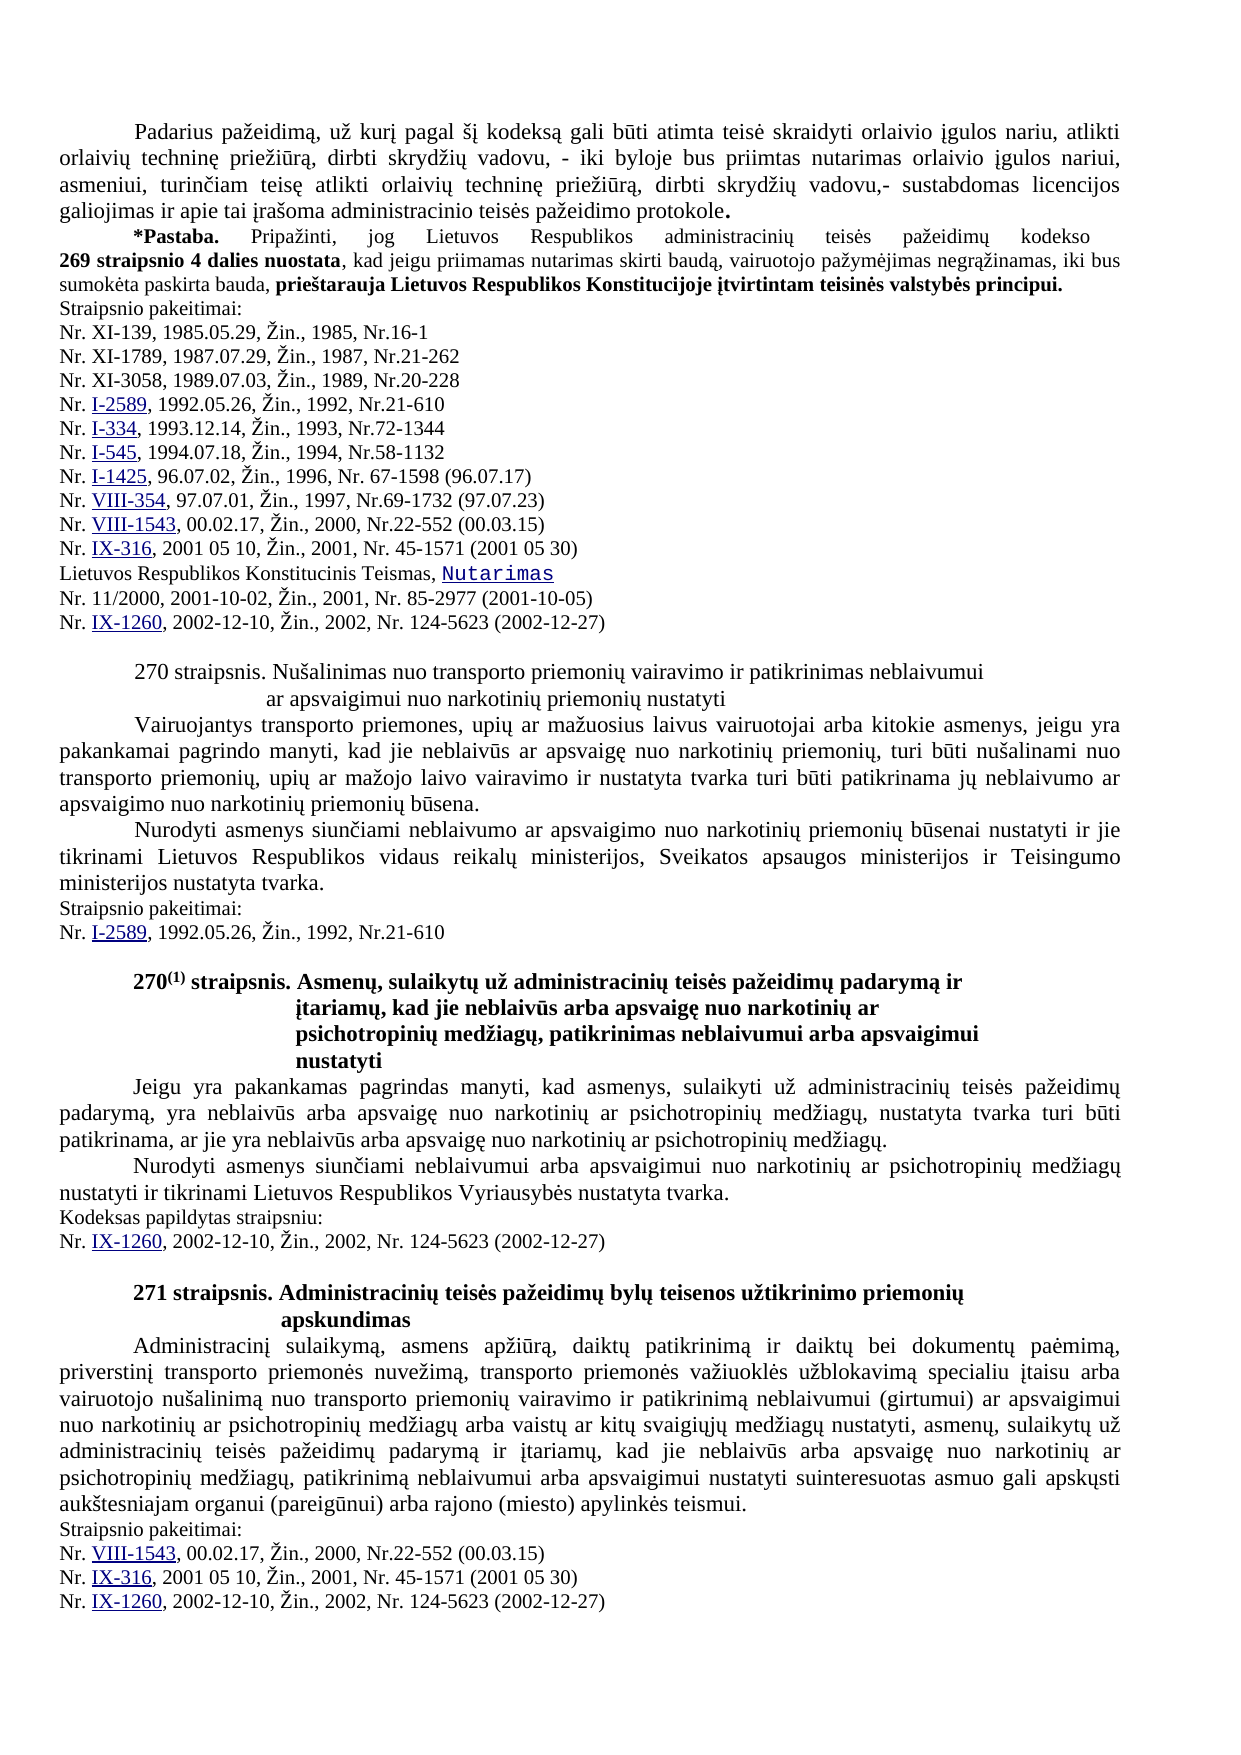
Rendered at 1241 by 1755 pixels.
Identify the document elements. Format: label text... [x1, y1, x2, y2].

text Nurodyti asmenys siunčiami neblaivumo ar apsvaigimo nuo narkotinių priemonių būsenai nustatyti ir jie tikrinami Lietuvos Respublikos vidaus reikalų ministerijos, Sveikatos apsaugos ministerijos ir Teisingumo ministerijos nustatyta tvarka. [59, 816, 1122, 896]
text psichotropinių medžiagų, patikrinimas neblaivumui arba apsvaigimui [59, 1020, 1122, 1047]
text ar apsvaigimui nuo narkotinių priemonių nustatyti [209, 685, 1122, 711]
text Nr. IX-316, 2001 05 10, Žin., 2001, Nr. 45-1571 (2001 05 30) [59, 1565, 1122, 1589]
text Nr. XI-1789, 1987.07.29, Žin., 1987, Nr.21-262 [59, 344, 1122, 368]
text Nr. XI-139, 1985.05.29, Žin., 1985, Nr.16-1 [59, 320, 1122, 344]
text apskundimas [59, 1306, 1122, 1332]
text įtariamų, kad jie neblaivūs arba apsvaigę nuo narkotinių ar [59, 994, 1122, 1020]
text Nr. VIII-354, 97.07.01, Žin., 1997, Nr.69-1732 (97.07.23) [59, 488, 1122, 512]
text *Pastaba. Pripažinti, jog Lietuvos Respublikos administracinių teisės pažeidimų kodekso 269 straipsnio 4 dalies nuostata, kad jeigu priimamas nutarimas skirti baudą, vairuotojo pažymėjimas negrąžinamas, iki bus sumokėta paskirta bauda, prieštarauja Lietuvos Respublikos Konstitucijoje įtvirtintam teisinės valstybės principui. [59, 223, 1122, 296]
text Nr. IX-1260, 2002-12-10, Žin., 2002, Nr. 124-5623 (2002-12-27) [59, 1229, 1122, 1253]
text Nr. I-1425, 96.07.02, Žin., 1996, Nr. 67-1598 (96.07.17) [59, 464, 1122, 488]
text nustatyti [59, 1047, 1122, 1073]
text Lietuvos Respublikos Konstitucinis Teismas, Nutarimas [59, 560, 1122, 586]
text Nr. I-2589, 1992.05.26, Žin., 1992, Nr.21-610 [59, 392, 1122, 416]
text Nr. I-334, 1993.12.14, Žin., 1993, Nr.72-1344 [59, 416, 1122, 440]
text Nr. IX-316, 2001 05 10, Žin., 2001, Nr. 45-1571 (2001 05 30) [59, 536, 1122, 560]
text Nurodyti asmenys siunčiami neblaivumui arba apsvaigimui nuo narkotinių ar psichotropinių medžiagų nustatyti ir tikrinami Lietuvos Respublikos Vyriausybės nustatyta tvarka. [59, 1152, 1122, 1205]
text Straipsnio pakeitimai: [59, 1517, 1122, 1541]
text Nr. VIII-1543, 00.02.17, Žin., 2000, Nr.22-552 (00.03.15) [59, 512, 1122, 536]
text Kodeksas papildytas straipsniu: [59, 1205, 1122, 1229]
text 270 straipsnis. Nušalinimas nuo transporto priemonių vairavimo ir patikrinimas neblaivumui [59, 658, 1122, 685]
text Jeigu yra pakankamas pagrindas manyti, kad asmenys, sulaikyti už administracinių teisės pažeidimų padarymą, yra neblaivūs arba apsvaigę nuo narkotinių ar psichotropinių medžiagų, nustatyta tvarka turi būti patikrinama, ar jie yra neblaivūs arba apsvaigę nuo narkotinių ar psichotropinių medžiagų. [59, 1073, 1122, 1152]
text 271 straipsnis. Administracinių teisės pažeidimų bylų teisenos užtikrinimo priemonių [59, 1279, 1122, 1306]
text Straipsnio pakeitimai: [59, 896, 1122, 919]
text Nr. IX-1260, 2002-12-10, Žin., 2002, Nr. 124-5623 (2002-12-27) [59, 1589, 1122, 1613]
text Straipsnio pakeitimai: [59, 296, 1122, 320]
text Padarius pažeidimą, už kurį pagal šį kodeksą gali būti atimta teisė skraidyti orlaivio įgulos nariu, atlikti orlaivių techninę priežiūrą, dirbti skrydžių vadovu, - iki byloje bus priimtas nutarimas orlaivio įgulos nariui, asmeniui, turinčiam teisę atlikti orlaivių techninę priežiūrą, dirbti skrydžių vadovu,- sustabdomas licencijos galiojimas ir apie tai įrašoma administracinio teisės pažeidimo protokole. [59, 118, 1122, 223]
text Nr. 11/2000, 2001-10-02, Žin., 2001, Nr. 85-2977 (2001-10-05) [59, 586, 1122, 610]
text Nr. VIII-1543, 00.02.17, Žin., 2000, Nr.22-552 (00.03.15) [59, 1541, 1122, 1565]
text Nr. I-545, 1994.07.18, Žin., 1994, Nr.58-1132 [59, 440, 1122, 464]
text Nr. IX-1260, 2002-12-10, Žin., 2002, Nr. 124-5623 (2002-12-27) [59, 610, 1122, 634]
text Administracinį sulaikymą, asmens apžiūrą, daiktų patikrinimą ir daiktų bei dokumentų paėmimą, priverstinį transporto priemonės nuvežimą, transporto priemonės važiuoklės užblokavimą specialiu įtaisu arba vairuotojo nušalinimą nuo transporto priemonių vairavimo ir patikrinimą neblaivumui (girtumui) ar apsvaigimui nuo narkotinių ar psichotropinių medžiagų arba vaistų ar kitų svaigiųjų medžiagų nustatyti, asmenų, sulaikytų už administracinių teisės pažeidimų padarymą ir įtariamų, kad jie neblaivūs arba apsvaigę nuo narkotinių ar psichotropinių medžiagų, patikrinimą neblaivumui arba apsvaigimui nustatyti suinteresuotas asmuo gali apskųsti aukštesniajam organui (pareigūnui) arba rajono (miesto) apylinkės teismui. [59, 1332, 1122, 1517]
text Vairuojantys transporto priemones, upių ar mažuosius laivus vairuotojai arba kitokie asmenys, jeigu yra pakankamai pagrindo manyti, kad jie neblaivūs ar apsvaigę nuo narkotinių priemonių, turi būti nušalinami nuo transporto priemonių, upių ar mažojo laivo vairavimo ir nustatyta tvarka turi būti patikrinama jų neblaivumo ar apsvaigimo nuo narkotinių priemonių būsena. [59, 711, 1122, 816]
text 270(1) straipsnis. Asmenų, sulaikytų už administracinių teisės pažeidimų padarymą ir [59, 968, 1122, 994]
text Nr. XI-3058, 1989.07.03, Žin., 1989, Nr.20-228 [59, 368, 1122, 392]
text Nr. I-2589, 1992.05.26, Žin., 1992, Nr.21-610 [59, 919, 1122, 944]
